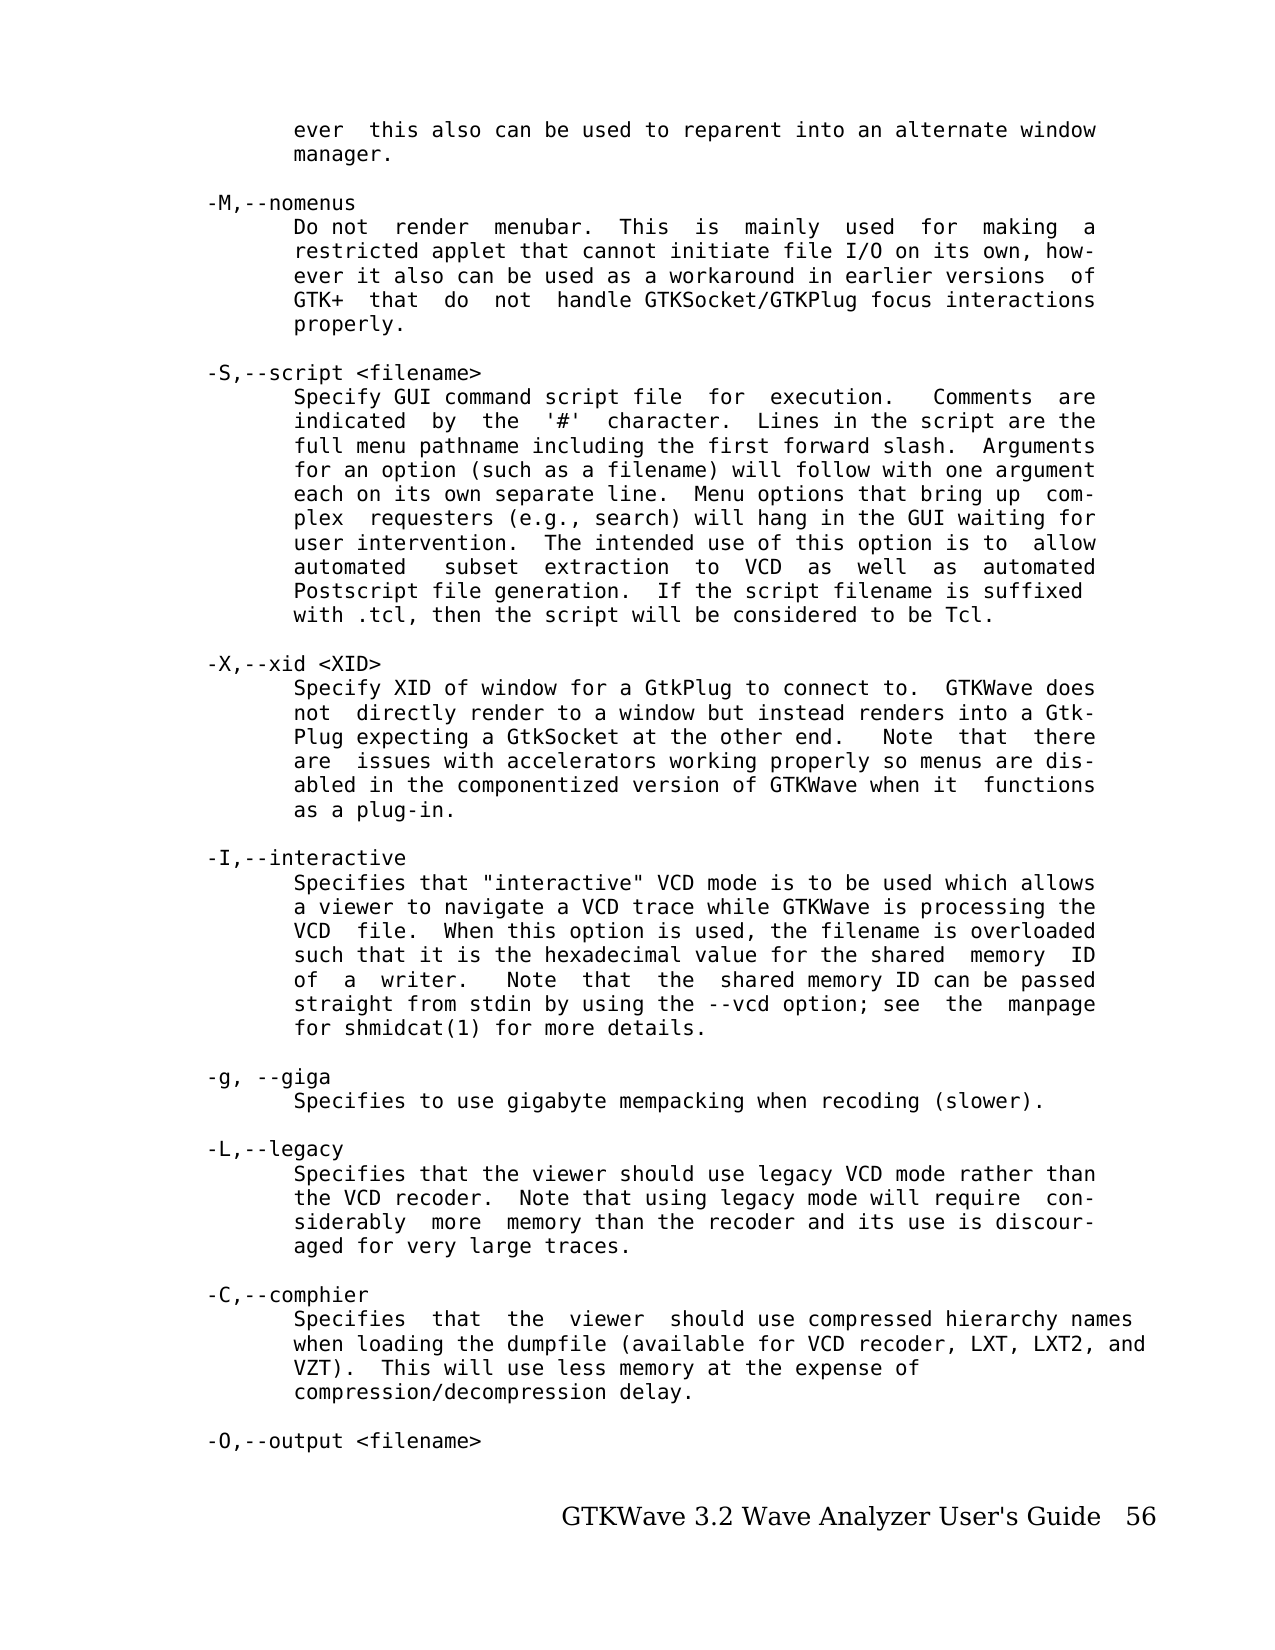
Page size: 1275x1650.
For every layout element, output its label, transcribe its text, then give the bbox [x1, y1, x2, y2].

text indicated by the '#' character. Lines in the script are the [118, 409, 1157, 434]
text restricted applet that cannot initiate file I/O on its own, how- [118, 239, 1157, 264]
text Specify GUI command script file for execution. Comments are [118, 385, 1157, 409]
text the VCD recoder. Note that using legacy mode will require con- [118, 1186, 1157, 1210]
text Do not render menubar. This is mainly used for making a [118, 215, 1157, 239]
text Specifies that the viewer should use compressed hierarchy names [118, 1307, 1157, 1332]
text aged for very large traces. [118, 1234, 1157, 1259]
text ever this also can be used to reparent into an alternate window [118, 118, 1157, 142]
text Specifies that "interactive" VCD mode is to be used which allows [118, 871, 1157, 895]
text plex requesters (e.g., search) will hang in the GUI waiting for [118, 506, 1157, 531]
text not directly render to a window but instead renders into a Gtk- [118, 701, 1157, 725]
text -S,--script <filename> [118, 361, 1157, 385]
text straight from stdin by using the --vcd option; see the manpage [118, 992, 1157, 1016]
text with .tcl, then the script will be considered to be Tcl. [118, 603, 1157, 628]
text ever it also can be used as a workaround in earlier versions of [118, 264, 1157, 288]
text Specify XID of window for a GtkPlug to connect to. GTKWave does [118, 676, 1157, 701]
text -g, --giga [118, 1065, 1157, 1089]
text properly. [118, 312, 1157, 337]
text for an option (such as a filename) will follow with one argument [118, 458, 1157, 482]
text full menu pathname including the first forward slash. Arguments [118, 434, 1157, 458]
text abled in the componentized version of GTKWave when it functions [118, 773, 1157, 798]
text manager. [118, 142, 1157, 167]
text -X,--xid <XID> [118, 652, 1157, 676]
text compression/decompression delay. [118, 1380, 1157, 1404]
text Postscript file generation. If the script filename is suffixed [118, 579, 1157, 603]
text for shmidcat(1) for more details. [118, 1016, 1157, 1040]
text GTK+ that do not handle GTKSocket/GTKPlug focus interactions [118, 288, 1157, 312]
text user intervention. The intended use of this option is to allow [118, 531, 1157, 555]
text Specifies that the viewer should use legacy VCD mode rather than [118, 1162, 1157, 1186]
text are issues with accelerators working properly so menus are dis- [118, 749, 1157, 773]
text Specifies to use gigabyte mempacking when recoding (slower). [118, 1089, 1157, 1113]
text -C,--comphier [118, 1283, 1157, 1307]
text automated subset extraction to VCD as well as automated [118, 555, 1157, 579]
text -I,--interactive [118, 846, 1157, 871]
text a viewer to navigate a VCD trace while GTKWave is processing the [118, 895, 1157, 919]
text of a writer. Note that the shared memory ID can be passed [118, 968, 1157, 992]
text when loading the dumpfile (available for VCD recoder, LXT, LXT2, and [118, 1332, 1157, 1356]
text as a plug-in. [118, 798, 1157, 822]
text -L,--legacy [118, 1137, 1157, 1162]
text each on its own separate line. Menu options that bring up com- [118, 482, 1157, 506]
text such that it is the hexadecimal value for the shared memory ID [118, 943, 1157, 968]
text VZT). This will use less memory at the expense of [118, 1356, 1157, 1380]
text -O,--output <filename> [118, 1429, 1157, 1453]
text Plug expecting a GtkSocket at the other end. Note that there [118, 725, 1157, 749]
text siderably more memory than the recoder and its use is discour- [118, 1210, 1157, 1234]
text -M,--nomenus [118, 191, 1157, 215]
text VCD file. When this option is used, the filename is overloaded [118, 919, 1157, 943]
